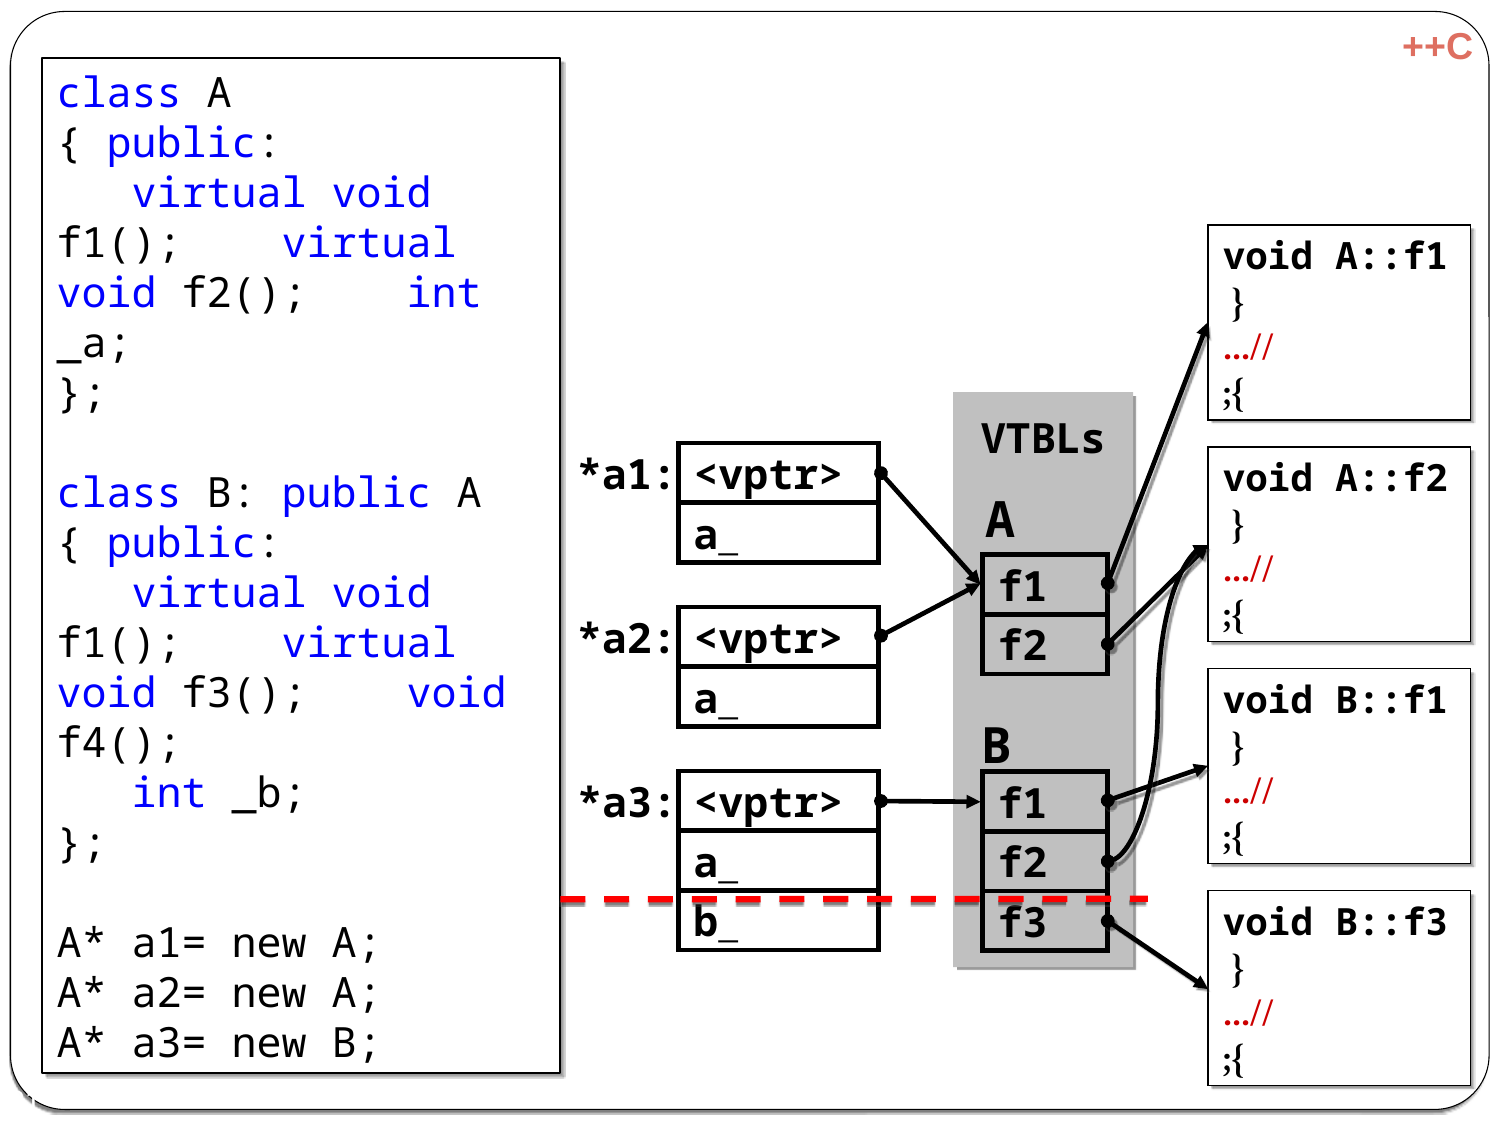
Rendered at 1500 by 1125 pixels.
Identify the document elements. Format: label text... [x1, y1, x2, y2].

text_box f2 [982, 831, 1108, 891]
text_box _a [678, 502, 879, 563]
text_box [1108, 795, 1134, 856]
text_box [1108, 845, 1134, 935]
text_box B [967, 705, 1027, 781]
text_box A [970, 479, 1031, 555]
text_box void A::f1 { //... }; [1208, 224, 1471, 420]
text_box VTBLs [966, 404, 1121, 470]
text_box [953, 559, 973, 594]
text_box void A::f2 { //... }; [1208, 446, 1471, 642]
text_box *a3: [547, 753, 708, 849]
text_box [707, 443, 879, 502]
text_box _b [678, 890, 879, 950]
text_box f2 [982, 614, 1108, 674]
text_box *a2: [546, 589, 707, 685]
text_box class A { public: virtual void f1(); virtual void f2(); int _a; }; class B: public A { public: virtual void f1(); virtual void f3(); void f4(); int _b; }; A* a1= new A; A* a2= new A; A* a3= new B; [41, 58, 561, 1074]
slide_number [0, 1074, 50, 1125]
text_box void B::f1 { //... }; [1208, 668, 1471, 864]
text_box *a1: [546, 425, 707, 521]
text_box f1 [982, 771, 1108, 831]
text_box [707, 606, 879, 666]
text_box [1108, 527, 1134, 637]
text_box _a [678, 830, 879, 890]
text_box [953, 392, 1134, 968]
text_box [708, 771, 879, 830]
text_box f3 [982, 891, 1108, 951]
text_box void B::f3 { //... }; [1208, 890, 1471, 1086]
text_box f1 [982, 554, 1108, 614]
text_box _a [678, 666, 879, 727]
